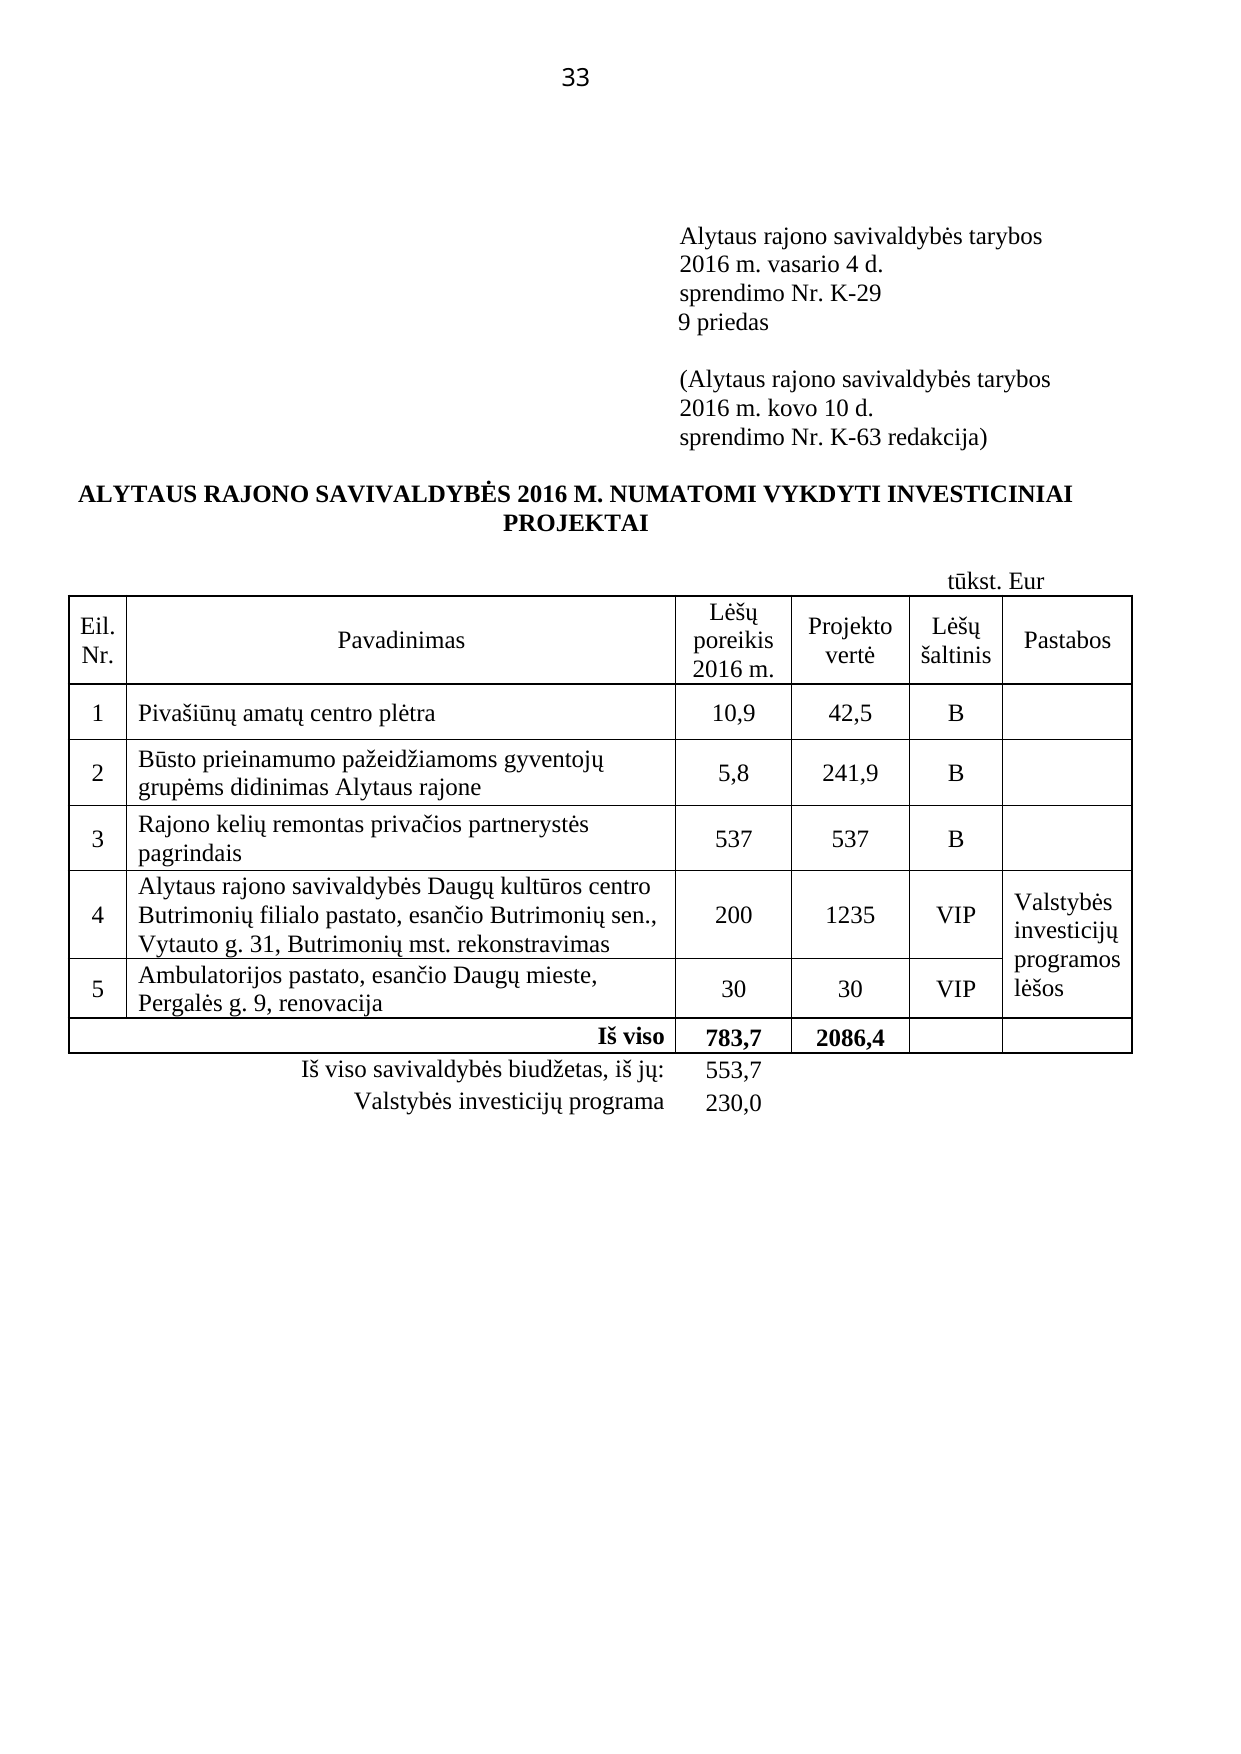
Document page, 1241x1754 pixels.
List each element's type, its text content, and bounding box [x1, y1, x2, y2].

table_cell [69, 1084, 127, 1117]
table_cell 5 [70, 959, 126, 1017]
table_header Lėšų šaltinis [910, 597, 1002, 683]
table_cell Būsto prieinamumo pažeidžiamoms gyventojų grupėms didinimas Alytaus rajone [127, 740, 675, 805]
table_header Pastabos [1003, 597, 1131, 683]
text 2016 m. kovo 10 d. [59, 393, 1092, 422]
table_cell Rajono kelių remontas privačios partnerystės pagrindais [127, 806, 675, 870]
table_cell [909, 1054, 1003, 1084]
table_cell 2086,4 [792, 1019, 909, 1052]
table_cell 230,0 [676, 1084, 791, 1117]
table_cell 30 [792, 959, 909, 1017]
text sprendimo Nr. K-63 redakcija) [59, 422, 1092, 451]
table_cell [909, 1084, 1003, 1117]
table_cell [1003, 740, 1131, 805]
table_cell [1003, 806, 1131, 870]
table_header Pavadinimas [127, 597, 675, 683]
table_cell Iš viso [70, 1019, 675, 1052]
table_cell Iš viso savivaldybės biudžetas, iš jų: [69, 1054, 676, 1084]
table_header Projekto vertė [792, 597, 909, 683]
table_cell VIP [910, 959, 1002, 1017]
table_cell 200 [676, 871, 791, 958]
table_cell B [910, 806, 1002, 870]
text Alytaus rajono savivaldybės tarybos [59, 221, 1092, 249]
table_cell Valstybės investicijų programa [127, 1084, 676, 1117]
table_cell B [910, 685, 1002, 739]
table_cell B [910, 740, 1002, 805]
table_cell 553,7 [676, 1054, 791, 1084]
table_cell 783,7 [676, 1019, 791, 1052]
table_cell 30 [676, 959, 791, 1017]
table_header Lėšų poreikis 2016 m. [676, 597, 791, 683]
table_cell [910, 1019, 1002, 1052]
table_cell Valstybės investicijų programos lėšos [1003, 871, 1131, 1017]
table_cell 10,9 [676, 685, 791, 739]
table_cell [1003, 1019, 1131, 1052]
table_cell 1 [70, 685, 126, 739]
text sprendimo Nr. K-29 [59, 278, 1092, 307]
table_cell 1235 [792, 871, 909, 958]
table_cell 537 [792, 806, 909, 870]
table_header Eil. Nr. [70, 597, 126, 683]
text 9 priedas [678, 307, 1092, 336]
text ALYTAUS RAJONO SAVIVALDYBĖS 2016 M. NUMATOMI VYKDYTI INVESTICINIAI PROJEKTAI [59, 479, 1092, 537]
table_cell Alytaus rajono savivaldybės Daugų kultūros centro Butrimonių filialo pastato, esančio Butrimonių sen., Vytauto g. 31, Butrimonių mst. rekonstravimas [127, 871, 675, 958]
table_cell [791, 1084, 909, 1117]
table_cell [791, 1054, 909, 1084]
text (Alytaus rajono savivaldybės tarybos [59, 364, 1092, 393]
table_cell [1003, 685, 1131, 739]
text 2016 m. vasario 4 d. [59, 249, 1092, 278]
table_cell 241,9 [792, 740, 909, 805]
table_cell 2 [70, 740, 126, 805]
table_cell 3 [70, 806, 126, 870]
table_cell [1003, 1084, 1132, 1117]
text tūkst. Eur [947, 566, 1092, 594]
table_cell [1003, 1054, 1132, 1084]
table_cell 42,5 [792, 685, 909, 739]
table_cell VIP [910, 871, 1002, 958]
table_cell Ambulatorijos pastato, esančio Daugų mieste, Pergalės g. 9, renovacija [127, 959, 675, 1017]
table_cell 4 [70, 871, 126, 958]
table_cell 5,8 [676, 740, 791, 805]
table_cell Pivašiūnų amatų centro plėtra [127, 685, 675, 739]
table_cell 537 [676, 806, 791, 870]
